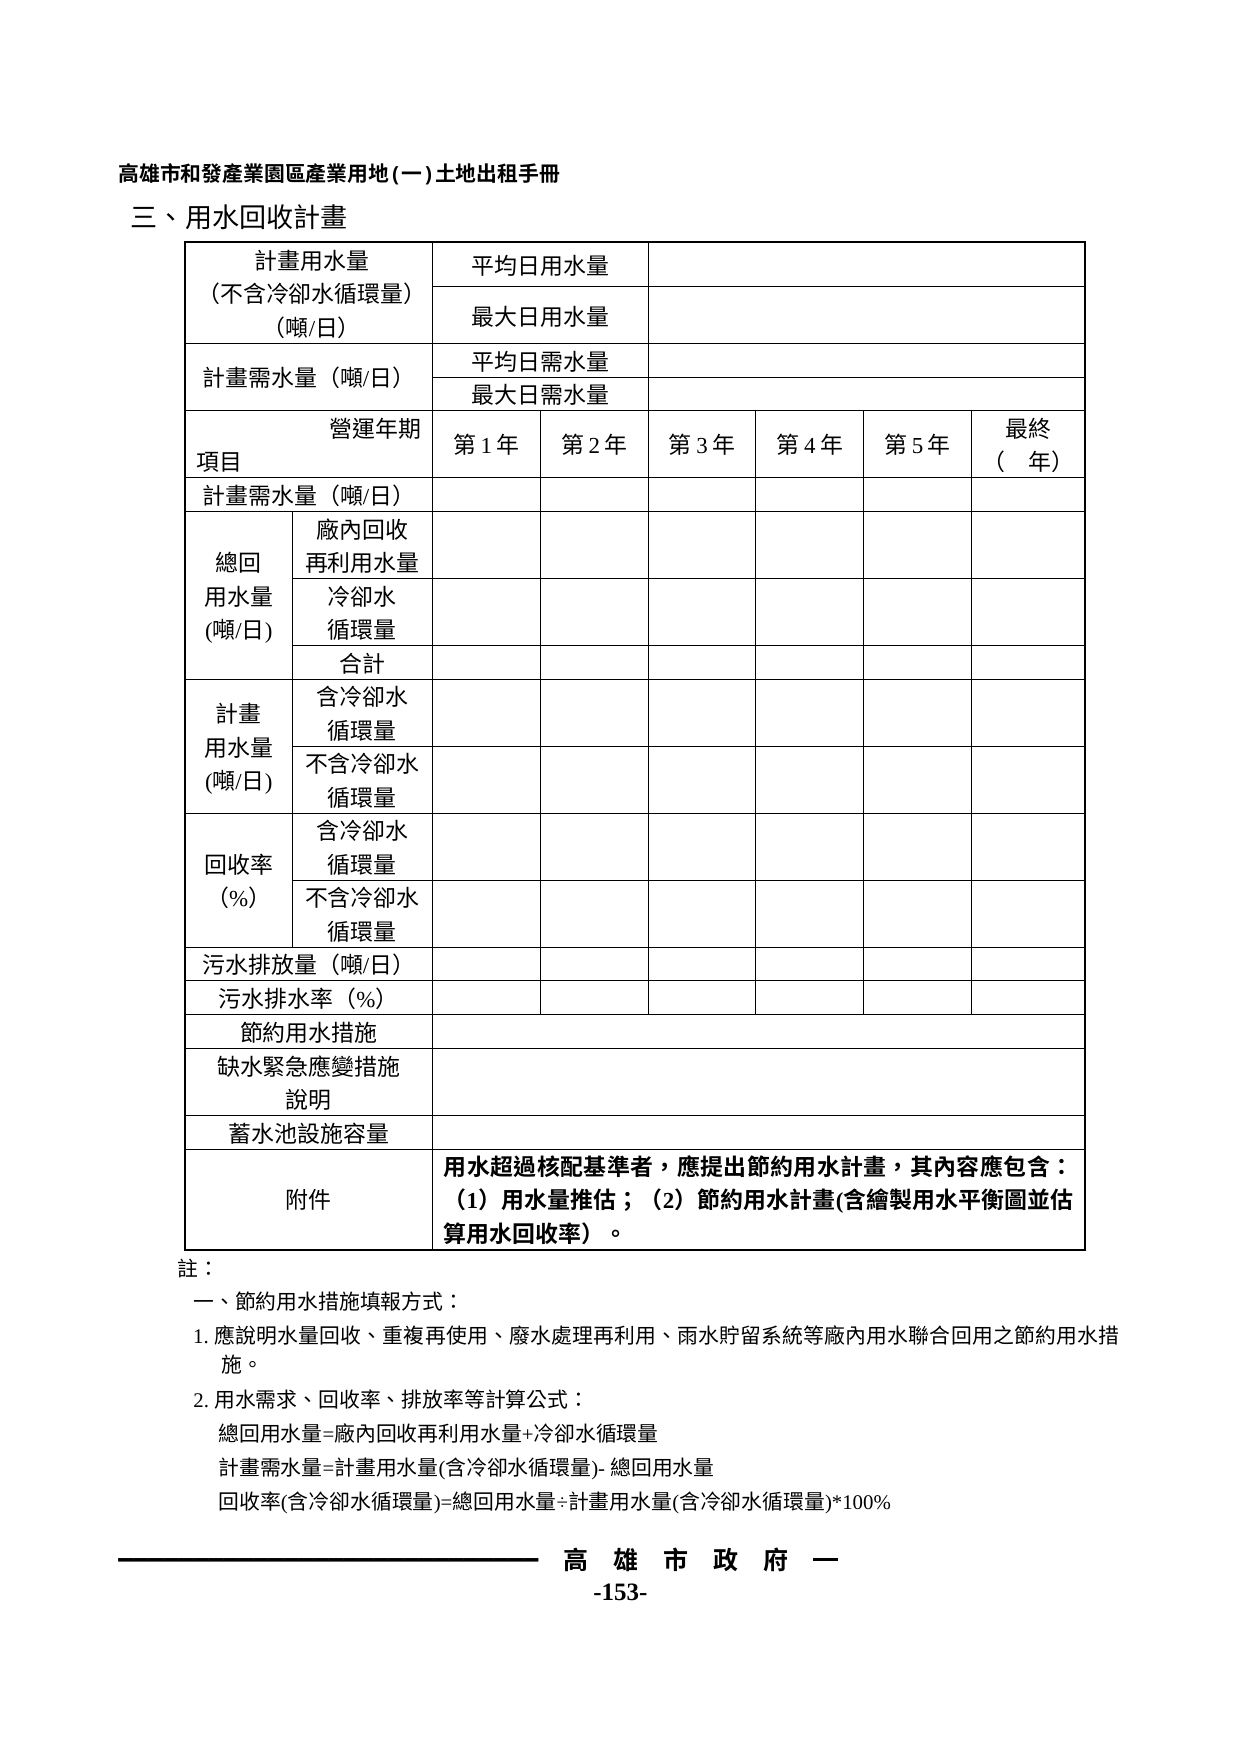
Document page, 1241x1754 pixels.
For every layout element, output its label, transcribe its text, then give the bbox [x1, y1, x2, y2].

table_cell [864, 981, 971, 1014]
table_cell [864, 881, 971, 947]
table_cell 平均日需水量 [433, 344, 648, 377]
table_cell 污水排水率（%） [186, 981, 432, 1014]
table_cell 第4年 [756, 411, 863, 477]
table_cell [864, 747, 971, 813]
table_cell 最終 （ 年） [972, 411, 1084, 477]
table_cell [756, 579, 863, 645]
table_cell 冷卻水 循環量 [293, 579, 432, 645]
table_cell 最大日需水量 [433, 378, 648, 410]
table_cell [541, 680, 648, 746]
table_cell [972, 512, 1084, 578]
table_cell [756, 814, 863, 880]
table_cell 營運年期 項目 [186, 411, 432, 477]
table_cell [541, 981, 648, 1014]
table_cell [649, 881, 755, 947]
table_cell [972, 948, 1084, 980]
table_cell [433, 478, 540, 511]
table_cell [649, 814, 755, 880]
table_cell [541, 814, 648, 880]
table_cell 附件 [186, 1150, 432, 1249]
table_cell [649, 680, 755, 746]
table_cell [864, 948, 971, 980]
table_cell [649, 981, 755, 1014]
table_cell [649, 287, 1084, 343]
text 三、用水回收計畫 [131, 194, 1122, 236]
table_cell [649, 747, 755, 813]
table_cell [433, 981, 540, 1014]
table_cell 節約用水措施 [186, 1015, 432, 1048]
table_cell [864, 478, 971, 511]
table_cell 污水排放量（噸/日） [186, 948, 432, 980]
table_cell 不含冷卻水 循環量 [293, 747, 432, 813]
table_header 平均日用水量 [433, 243, 648, 286]
table_cell [756, 478, 863, 511]
text 總回用水量=廠內回收再利用水量+冷卻水循環量 [218, 1418, 1122, 1447]
table_cell 廠內回收 再利用水量 [293, 512, 432, 578]
table_cell [649, 579, 755, 645]
table_cell [864, 646, 971, 679]
table_cell 含冷卻水 循環量 [293, 814, 432, 880]
table_cell [972, 680, 1084, 746]
table_cell [864, 512, 971, 578]
table_cell [541, 646, 648, 679]
table_cell [541, 512, 648, 578]
table_cell [756, 747, 863, 813]
table_cell [433, 1049, 1084, 1115]
table_cell [649, 378, 1084, 410]
table_cell [649, 344, 1084, 377]
table_cell [433, 1116, 1084, 1149]
table_cell 計畫 用水量(噸/日) [186, 680, 292, 813]
table_cell [649, 646, 755, 679]
table_cell [433, 747, 540, 813]
table_cell 最大日用水量 [433, 287, 648, 343]
table_cell [433, 881, 540, 947]
table_cell 蓄水池設施容量 [186, 1116, 432, 1149]
table_cell 合計 [293, 646, 432, 679]
table_header [649, 243, 1084, 286]
table_cell [433, 680, 540, 746]
table_cell [756, 680, 863, 746]
table_cell [541, 478, 648, 511]
table_cell [541, 948, 648, 980]
table_cell [972, 747, 1084, 813]
table_cell [433, 948, 540, 980]
table_cell [541, 881, 648, 947]
table_cell [864, 680, 971, 746]
table_cell 第1年 [433, 411, 540, 477]
table_cell 第5年 [864, 411, 971, 477]
table_cell [972, 881, 1084, 947]
table_cell [972, 478, 1084, 511]
text 計畫需水量=計畫用水量(含冷卻水循環量)- 總回用水量 [218, 1452, 1122, 1481]
table_cell [649, 478, 755, 511]
text 回收率(含冷卻水循環量)=總回用水量÷計畫用水量(含冷卻水循環量)*100% [218, 1486, 1122, 1515]
text 2. 用水需求、回收率、排放率等計算公式： [193, 1384, 1122, 1413]
table_cell 計畫需水量（噸/日） [186, 344, 432, 410]
table_cell [649, 512, 755, 578]
table_cell 用水超過核配基準者，應提出節約用水計畫，其內容應包含：（1）用水量推估；（2）節約用水計畫(含繪製用水平衡圖並估算用水回收率）。 [433, 1150, 1084, 1249]
table_cell [433, 579, 540, 645]
text 1. 應說明水量回收、重複再使用、廢水處理再利用、雨水貯留系統等廠內用水聯合回用之節約用水措施。 [193, 1320, 1122, 1379]
table_cell [541, 579, 648, 645]
table_header 計畫用水量 （不含冷卻水循環量） （噸/日） [186, 243, 432, 343]
table_cell [972, 646, 1084, 679]
table_cell [756, 512, 863, 578]
text 註： [177, 1253, 1122, 1283]
table_cell [756, 948, 863, 980]
table_cell [972, 981, 1084, 1014]
table_cell [649, 948, 755, 980]
table_cell [433, 646, 540, 679]
table_cell 含冷卻水 循環量 [293, 680, 432, 746]
table_cell [972, 579, 1084, 645]
table_cell 第2年 [541, 411, 648, 477]
table_cell [756, 881, 863, 947]
table_cell 回收率（%） [186, 814, 292, 947]
text 一、節約用水措施填報方式： [193, 1286, 1122, 1315]
table_cell [972, 814, 1084, 880]
table_cell 不含冷卻水 循環量 [293, 881, 432, 947]
table_cell 第3年 [649, 411, 755, 477]
table_cell 缺水緊急應變措施 說明 [186, 1049, 432, 1115]
table_cell 總回 用水量(噸/日) [186, 512, 292, 679]
table_cell [433, 814, 540, 880]
table_cell 計畫需水量（噸/日） [186, 478, 432, 511]
table_cell [756, 646, 863, 679]
table_cell [433, 1015, 1084, 1048]
table_cell [433, 512, 540, 578]
table_cell [864, 814, 971, 880]
table_cell [541, 747, 648, 813]
table_cell [756, 981, 863, 1014]
table_cell [864, 579, 971, 645]
